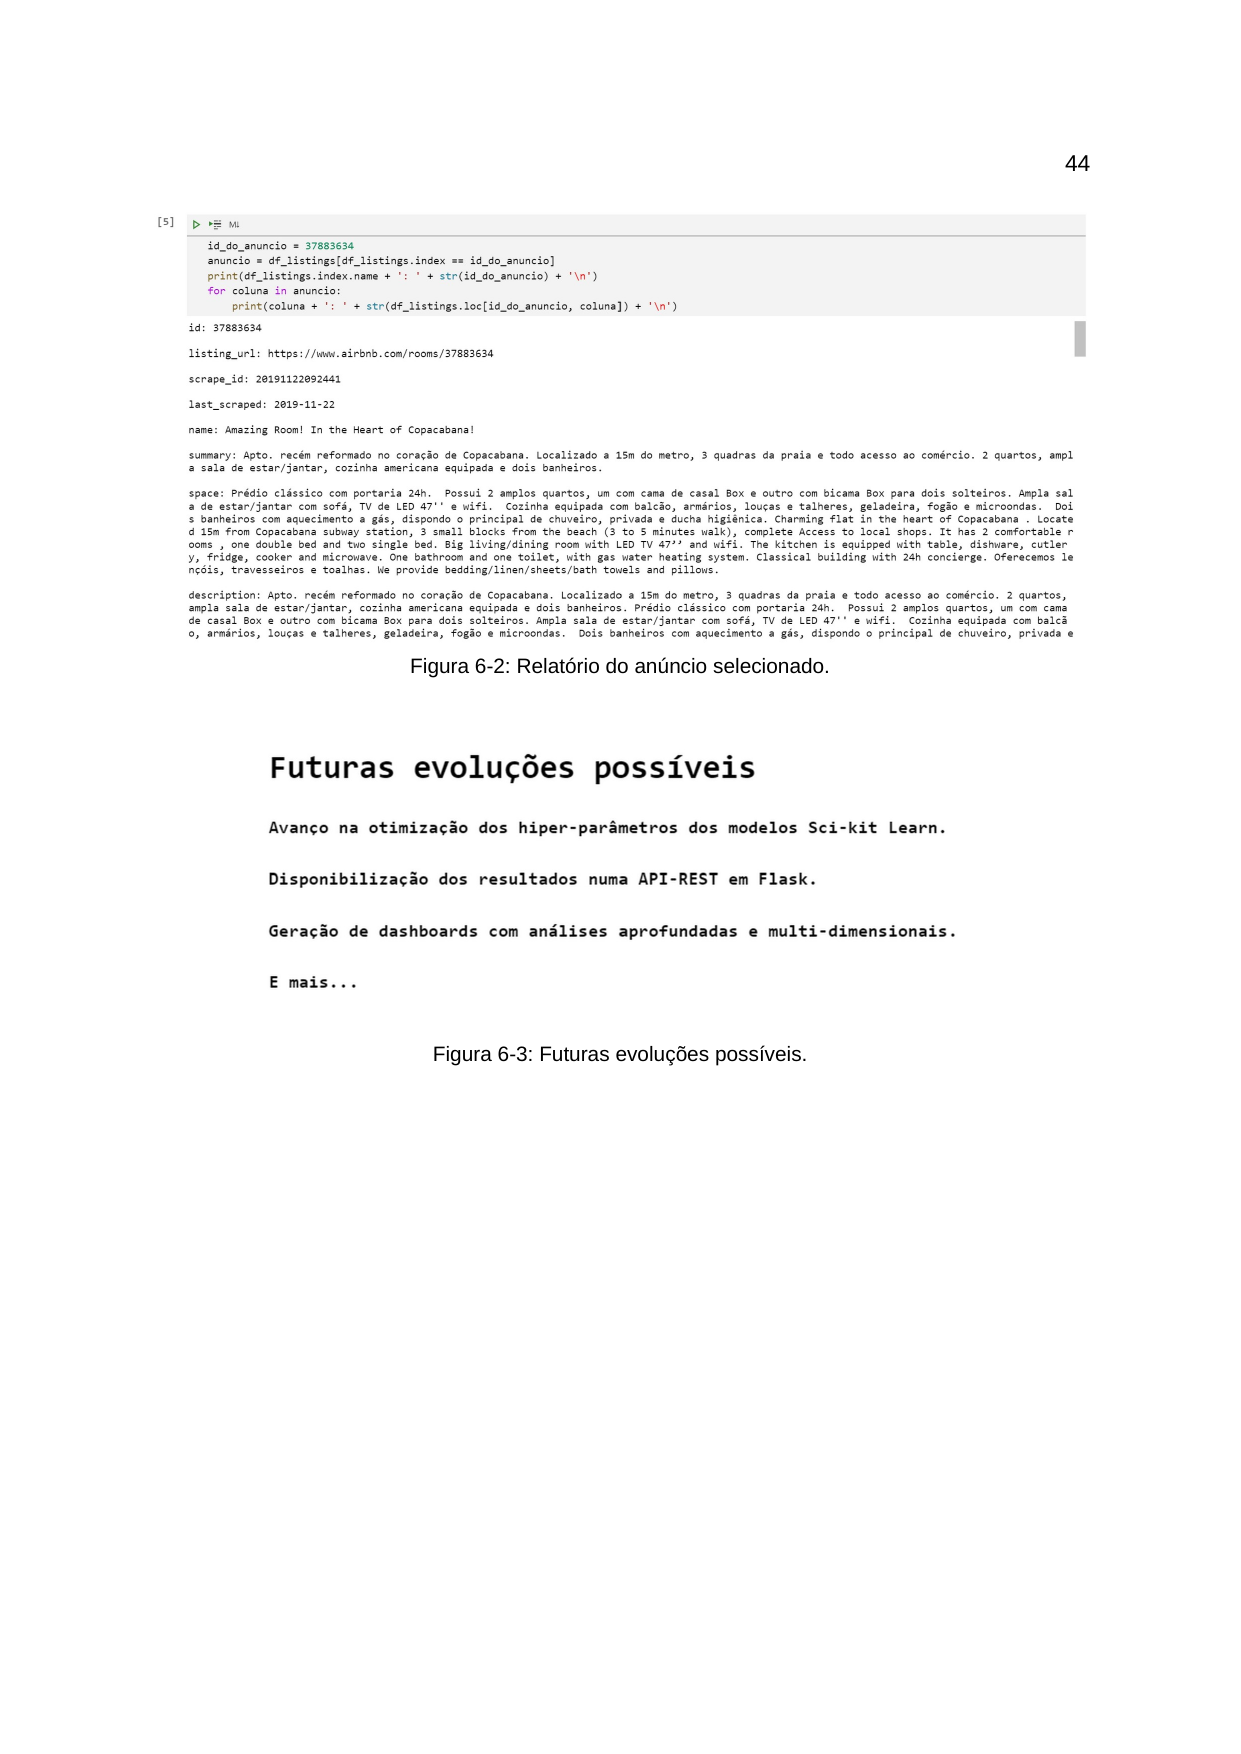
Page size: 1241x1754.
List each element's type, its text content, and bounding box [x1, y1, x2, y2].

picture [150, 205, 1091, 643]
text Figura 6-3: Futuras evoluções possíveis. [150, 1016, 1090, 1066]
text Figura 6-2: Relatório do anúncio selecionado. [150, 643, 1090, 678]
picture [252, 733, 988, 1016]
